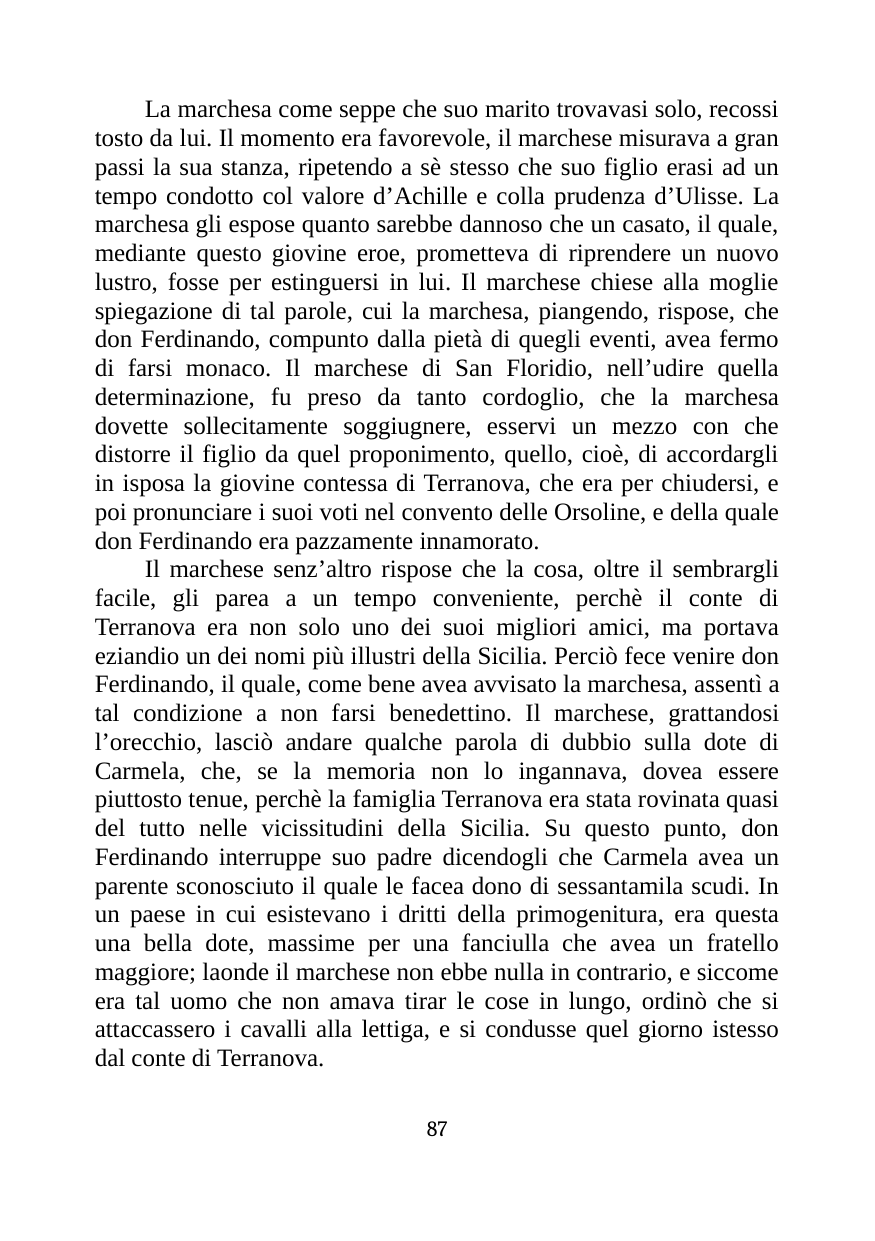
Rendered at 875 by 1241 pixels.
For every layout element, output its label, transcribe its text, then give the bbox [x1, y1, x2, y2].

text Il marchese senz’altro rispose che la cosa, oltre il sembrargli facile, gli parea a un tempo conveniente, perchè il conte di Terranova era non solo uno dei suoi migliori amici, ma portava eziandio un dei nomi più illustri della Sicilia. Perciò fece venire don Ferdinando, il quale, come bene avea avvisato la marchesa, assentì a tal condizione a non farsi benedettino. Il marchese, grattandosi l’orecchio, lasciò andare qualche parola di dubbio sulla dote di Carmela, che, se la memoria non lo ingannava, dovea essere piuttosto tenue, perchè la famiglia Terranova era stata rovinata quasi del tutto nelle vicissitudini della Sicilia. Su questo punto, don Ferdinando interruppe suo padre dicendogli che Carmela avea un parente sconosciuto il quale le facea dono di sessantamila scudi. In un paese in cui esistevano i dritti della primogenitura, era questa una bella dote, massime per una fanciulla che avea un fratello maggiore; laonde il marchese non ebbe nulla in contrario, e siccome era tal uomo che non amava tirar le cose in lungo, ordinò che si attaccassero i cavalli alla lettiga, e si condusse quel giorno istesso dal conte di Terranova. [94, 554, 779, 1072]
text La marchesa come seppe che suo marito trovavasi solo, recossi tosto da lui. Il momento era favorevole, il marchese misurava a gran passi la sua stanza, ripetendo a sè stesso che suo figlio erasi ad un tempo condotto col valore d’Achille e colla prudenza d’Ulisse. La marchesa gli espose quanto sarebbe dannoso che un casato, il quale, mediante questo giovine eroe, prometteva di riprendere un nuovo lustro, fosse per estinguersi in lui. Il marchese chiese alla moglie spiegazione di tal parole, cui la marchesa, piangendo, rispose, che don Ferdinando, compunto dalla pietà di quegli eventi, avea fermo di farsi monaco. Il marchese di San Floridio, nell’udire quella determinazione, fu preso da tanto cordoglio, che la marchesa dovette sollecitamente soggiugnere, esservi un mezzo con che distorre il figlio da quel proponimento, quello, cioè, di accordargli in isposa la giovine contessa di Terranova, che era per chiudersi, e poi pronunciare i suoi voti nel convento delle Orsoline, e della quale don Ferdinando era pazzamente innamorato. [94, 94, 779, 554]
